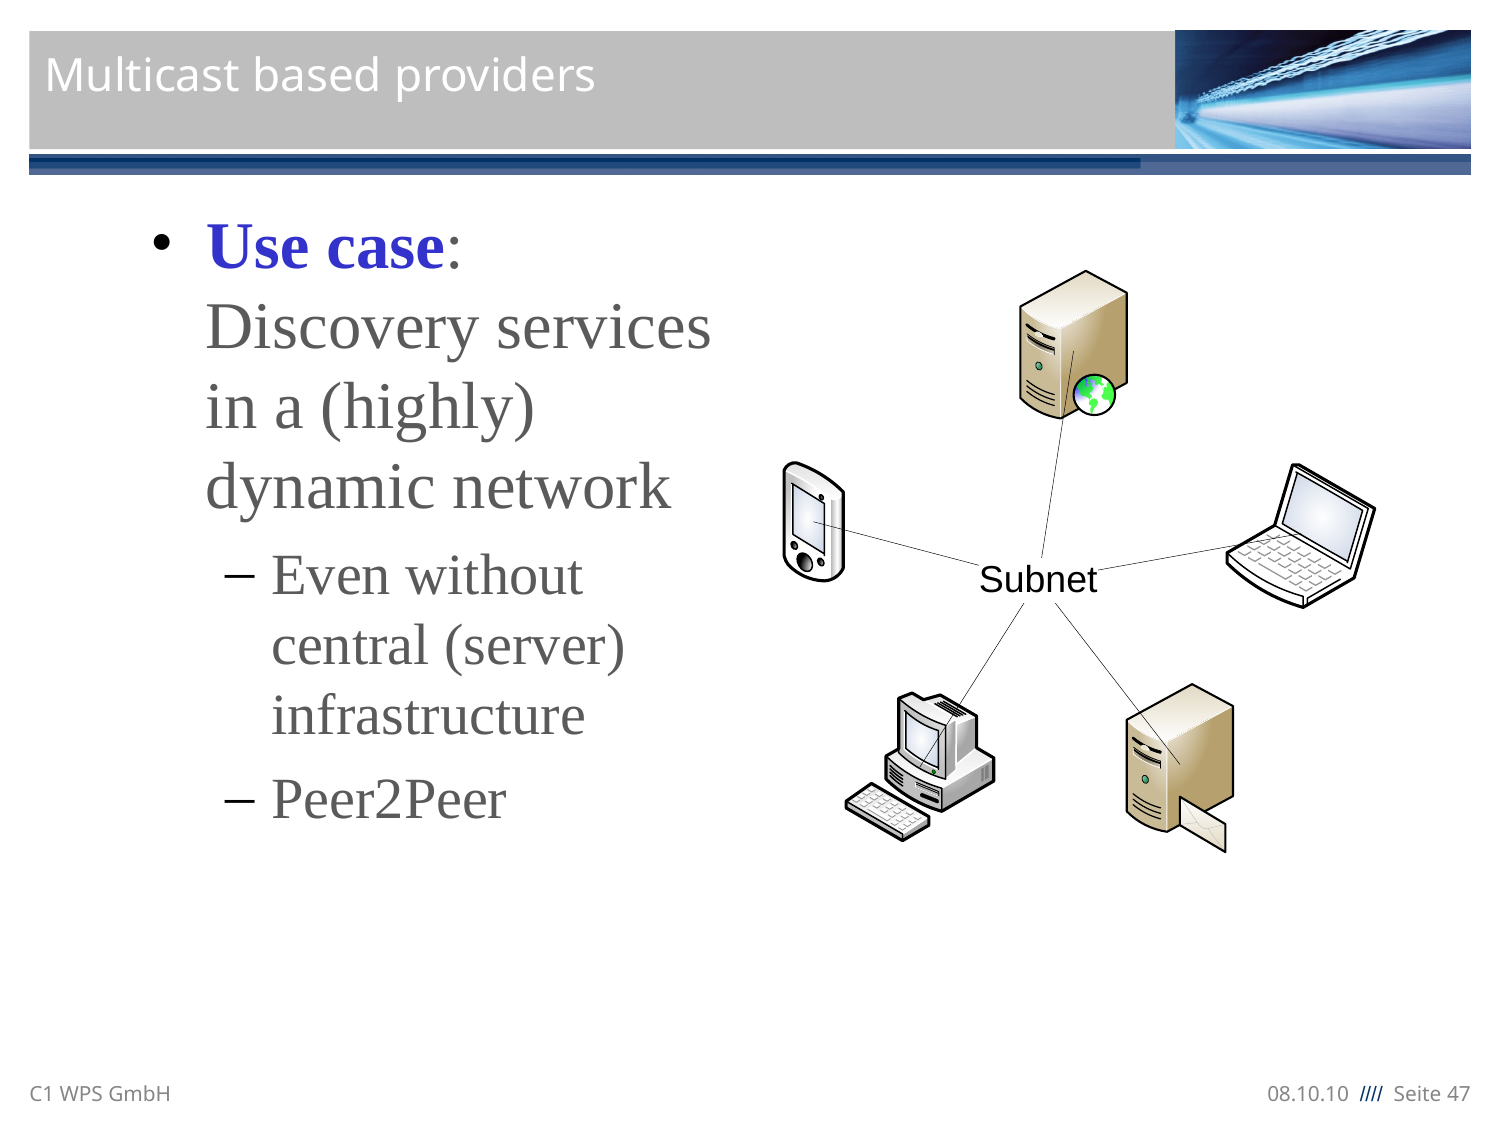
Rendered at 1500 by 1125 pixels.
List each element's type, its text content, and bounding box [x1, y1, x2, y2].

list Use case: Discovery services in a (highly) dynamic network Even without central (server) infrastructure Peer2Peer [135, 191, 749, 932]
chart [780, 267, 1379, 856]
picture [1175, 30, 1471, 149]
title Multicast based providers [29, 31, 1176, 150]
picture [29, 154, 1471, 175]
